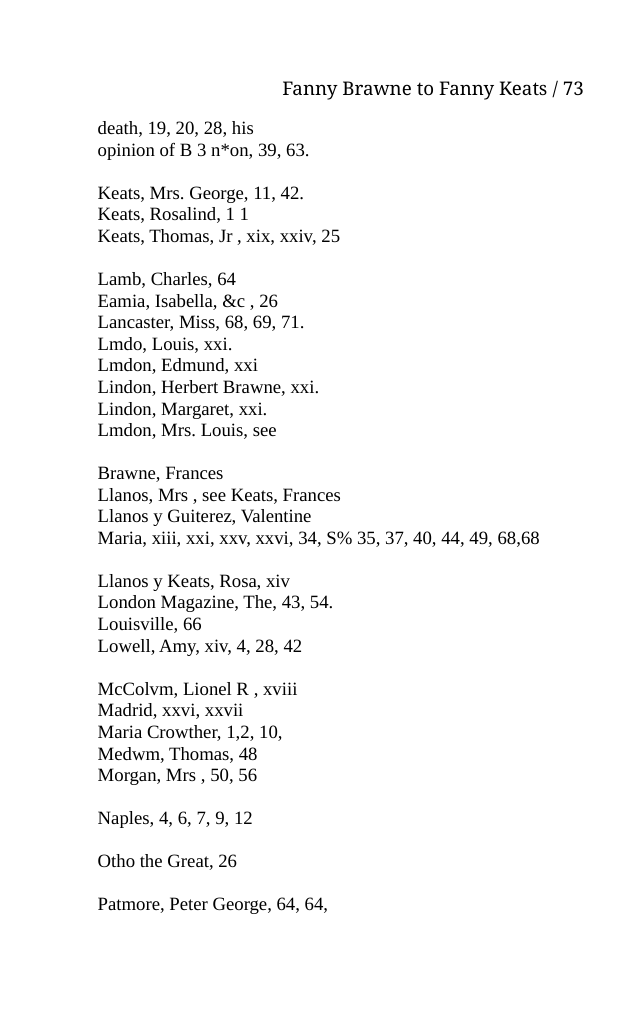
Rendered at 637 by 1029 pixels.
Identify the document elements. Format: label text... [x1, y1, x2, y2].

text death, 19, 20, 28, his [97, 117, 583, 139]
text Louisville, 66 [97, 613, 583, 634]
text Llanos y Keats, Rosa, xiv [97, 570, 583, 591]
text Lancaster, Miss, 68, 69, 71. [97, 311, 583, 333]
text Otho the Great, 26 [97, 850, 583, 872]
text London Magazine, The, 43, 54. [97, 591, 583, 613]
text Lmdon, Mrs. Louis, see [97, 419, 583, 441]
text Naples, 4, 6, 7, 9, 12 [97, 807, 583, 829]
text Keats, Thomas, Jr , xix, xxiv, 25 [97, 225, 583, 246]
text Lindon, Herbert Brawne, xxi. [97, 376, 583, 397]
text Madrid, xxvi, xxvii [97, 699, 583, 721]
text Keats, Mrs. George, 11, 42. [97, 182, 583, 203]
text Lamb, Charles, 64 [97, 268, 583, 289]
text Lindon, Margaret, xxi. [97, 397, 583, 419]
text Morgan, Mrs , 50, 56 [97, 764, 583, 786]
text Lowell, Amy, xiv, 4, 28, 42 [97, 634, 583, 656]
text Brawne, Frances [97, 462, 583, 484]
text Patmore, Peter George, 64, 64, [97, 893, 583, 915]
text Llanos y Guiterez, Valentine [97, 505, 583, 527]
text Medwm, Thomas, 48 [97, 742, 583, 764]
text Lmdo, Louis, xxi. [97, 333, 583, 354]
text opinion of B 3 n*on, 39, 63. [97, 139, 583, 160]
text Keats, Rosalind, 1 1 [97, 203, 583, 225]
text Lmdon, Edmund, xxi [97, 354, 583, 376]
text Eamia, Isabella, &c , 26 [97, 289, 583, 311]
text Maria Crowther, 1,2, 10, [97, 721, 583, 742]
text Llanos, Mrs , see Keats, Frances [97, 484, 583, 505]
text Maria, xiii, xxi, xxv, xxvi, 34, S% 35, 37, 40, 44, 49, 68,68 [97, 527, 583, 548]
text McColvm, Lionel R , xviii [97, 678, 583, 699]
